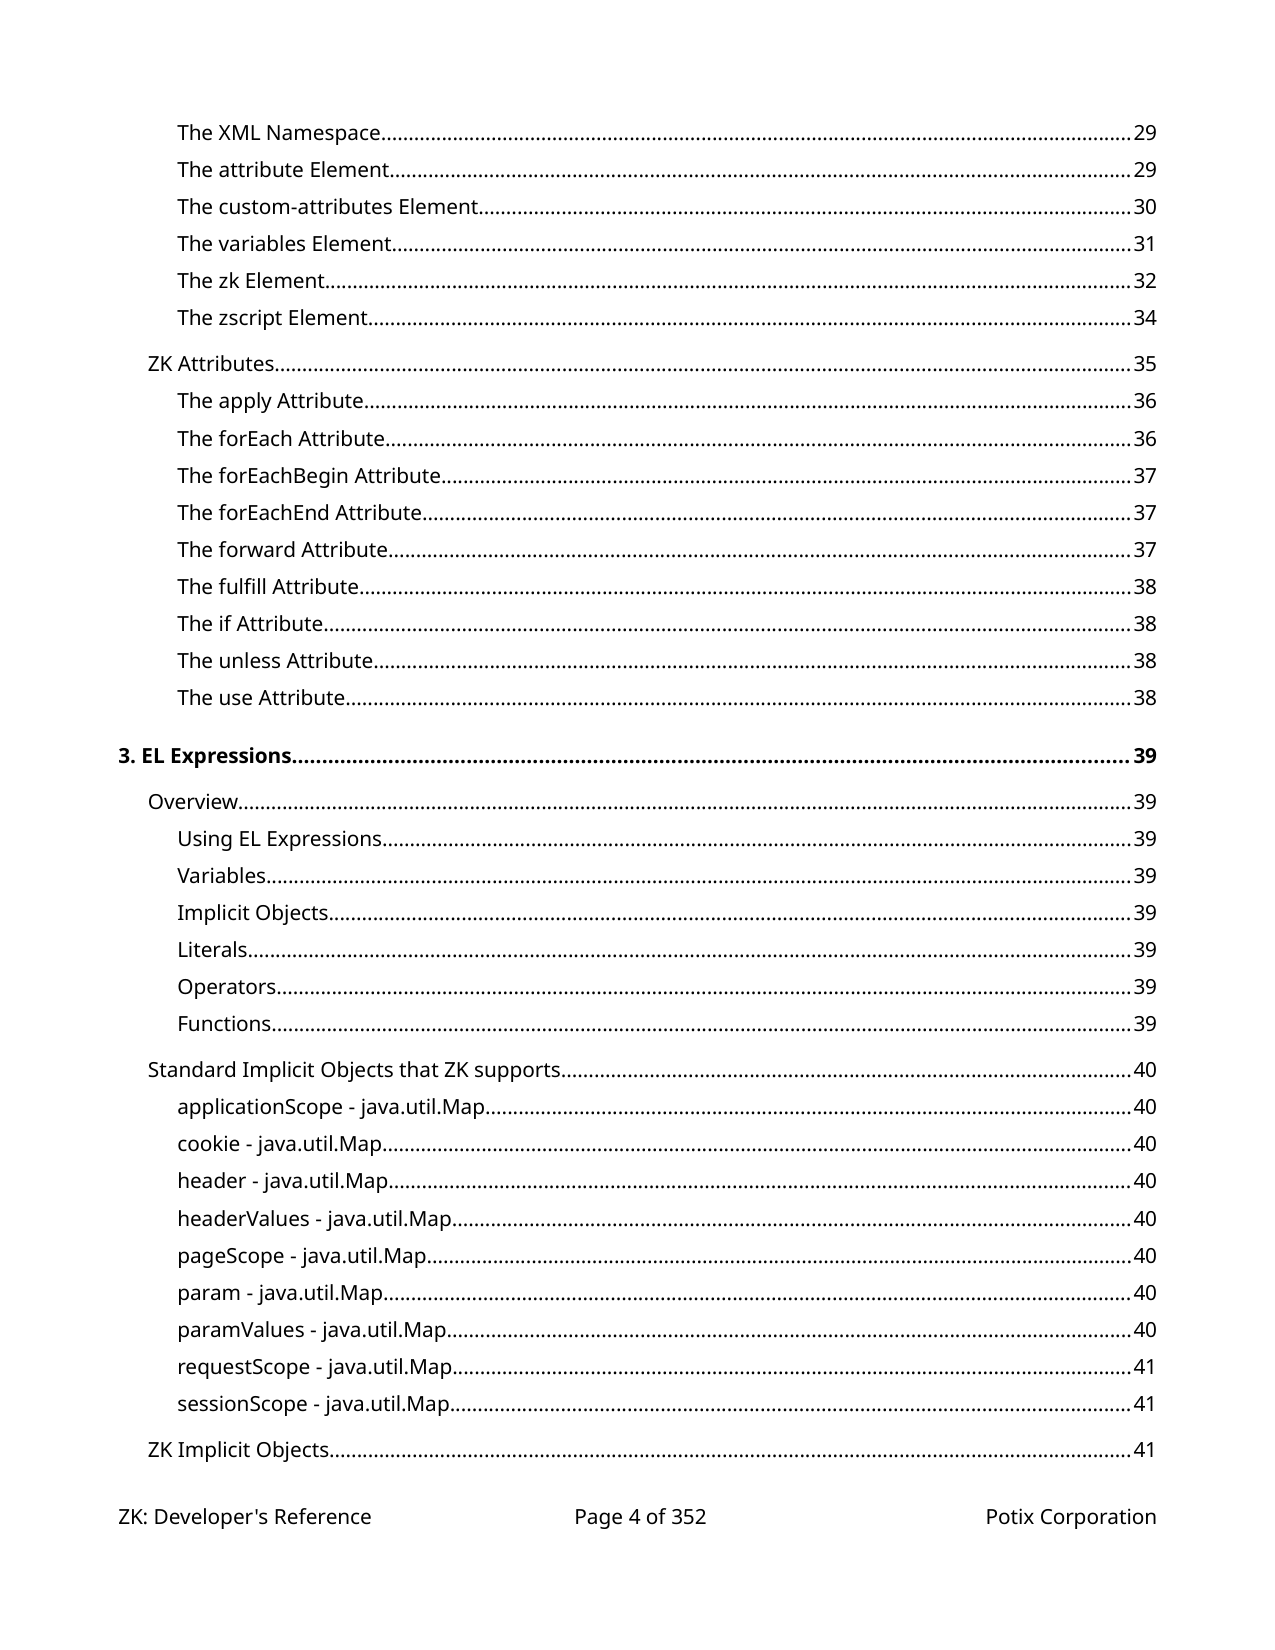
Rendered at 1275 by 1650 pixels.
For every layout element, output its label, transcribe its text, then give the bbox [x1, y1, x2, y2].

text 3. EL Expressions 39 [118, 741, 1157, 769]
text Using EL Expressions 39 [177, 824, 1157, 852]
text The unless Attribute 38 [177, 646, 1157, 674]
text The variables Element 31 [177, 229, 1157, 258]
text requestScope - java.util.Map 41 [177, 1352, 1157, 1380]
text The if Attribute 38 [177, 609, 1157, 637]
text param - java.util.Map 40 [177, 1278, 1157, 1306]
text The attribute Element 29 [177, 155, 1157, 183]
text ZK Implicit Objects 41 [148, 1435, 1157, 1463]
text The forEach Attribute 36 [177, 424, 1157, 452]
text header - java.util.Map 40 [177, 1167, 1157, 1195]
text Implicit Objects 39 [177, 898, 1157, 926]
text The zk Element 32 [177, 266, 1157, 295]
text Functions 39 [177, 1009, 1157, 1038]
text Variables 39 [177, 861, 1157, 889]
text The forEachEnd Attribute 37 [177, 498, 1157, 526]
text The apply Attribute 36 [177, 387, 1157, 415]
text pageScope - java.util.Map 40 [177, 1241, 1157, 1269]
text The forward Attribute 37 [177, 535, 1157, 563]
text The forEachBegin Attribute 37 [177, 461, 1157, 489]
text The fulfill Attribute 38 [177, 572, 1157, 600]
text applicationScope - java.util.Map 40 [177, 1092, 1157, 1121]
text cookie - java.util.Map 40 [177, 1129, 1157, 1158]
text The custom-attributes Element 30 [177, 192, 1157, 221]
text sessionScope - java.util.Map 41 [177, 1389, 1157, 1417]
text The zscript Element 34 [177, 303, 1157, 332]
text The XML Namespace 29 [177, 118, 1157, 146]
text Overview 39 [148, 787, 1157, 815]
text Literals 39 [177, 935, 1157, 963]
text headerValues - java.util.Map 40 [177, 1204, 1157, 1232]
text The use Attribute 38 [177, 683, 1157, 711]
text ZK Attributes 35 [148, 349, 1157, 378]
text Operators 39 [177, 972, 1157, 1001]
text Standard Implicit Objects that ZK supports 40 [148, 1055, 1157, 1083]
text paramValues - java.util.Map 40 [177, 1315, 1157, 1343]
